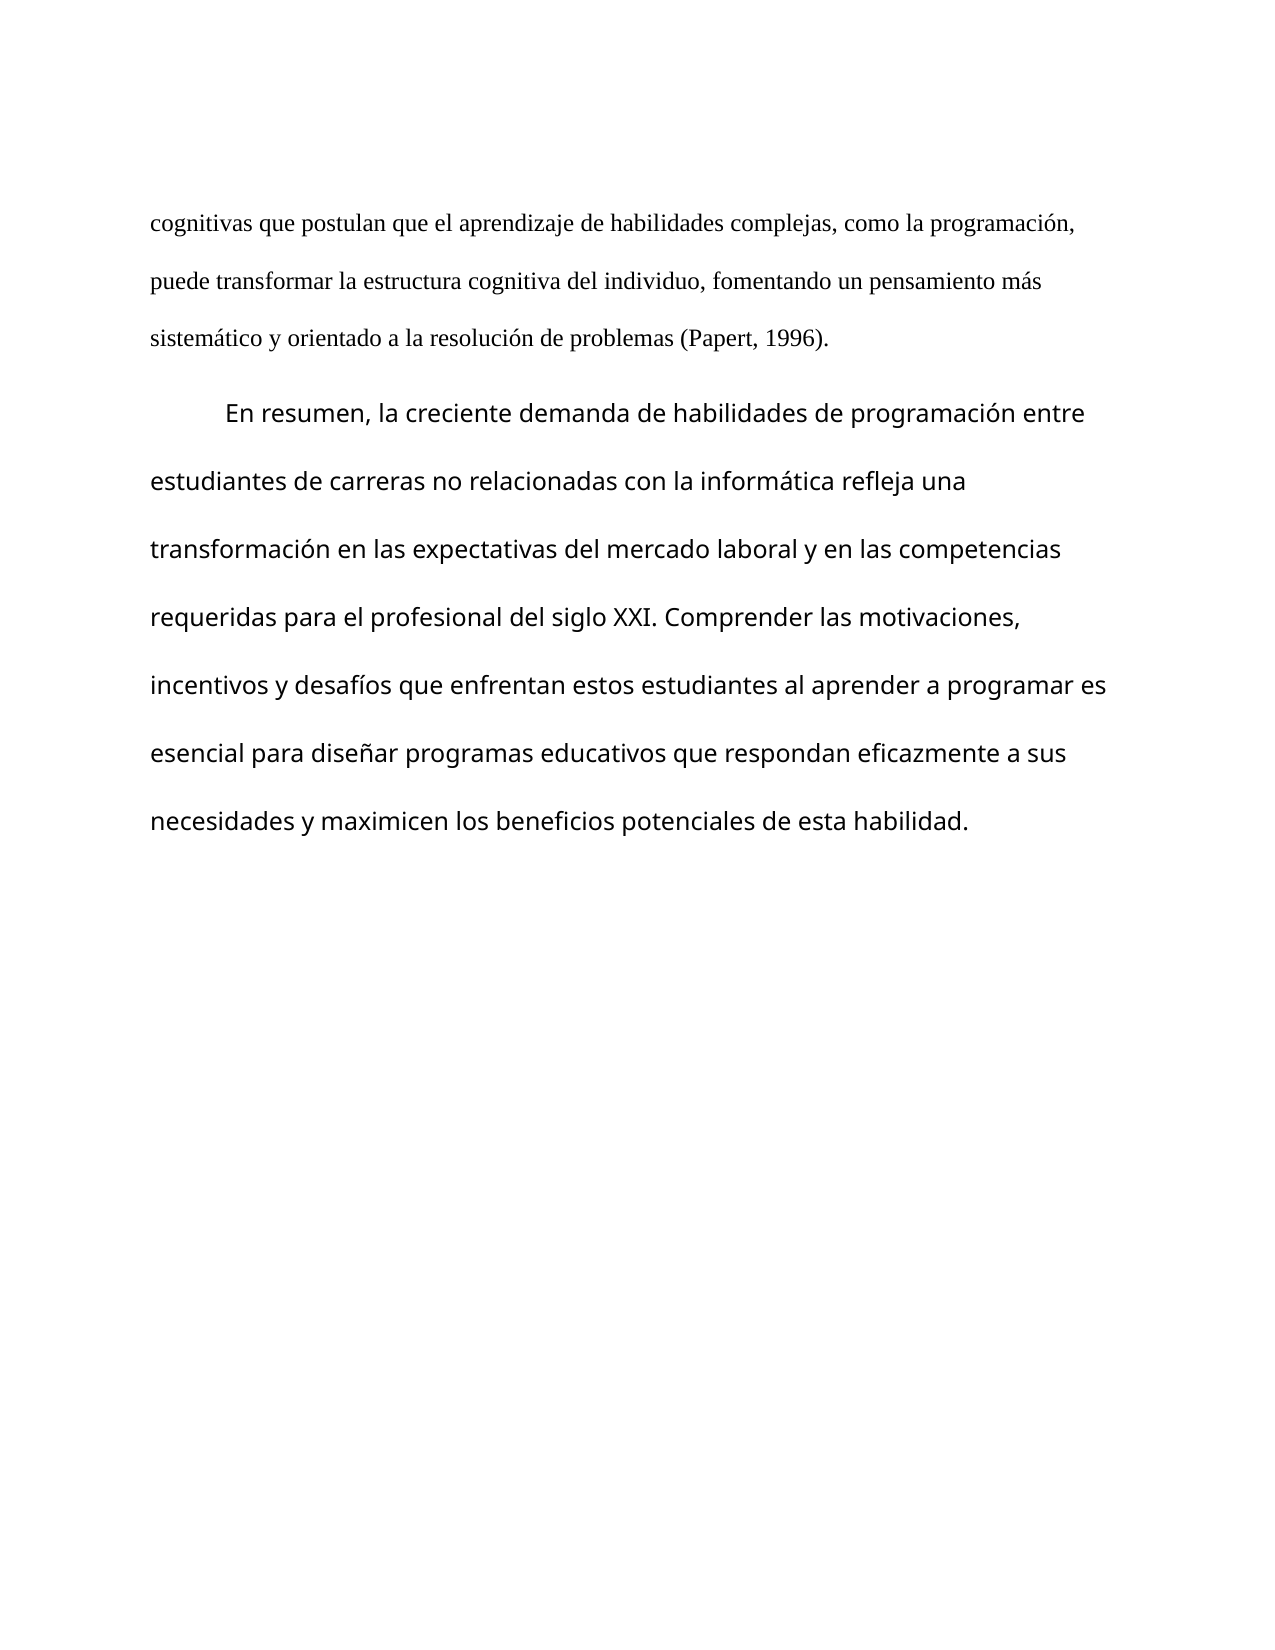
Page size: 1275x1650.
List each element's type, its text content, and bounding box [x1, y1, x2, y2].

text En resumen, la creciente demanda de habilidades de programación entre estudiantes de carreras no relacionadas con la informática refleja una transformación en las expectativas del mercado laboral y en las competencias requeridas para el profesional del siglo XXI. Comprender las motivaciones, incentivos y desafíos que enfrentan estos estudiantes al aprender a programar es esencial para diseñar programas educativos que respondan eficazmente a sus necesidades y maximicen los beneficios potenciales de esta habilidad. [150, 395, 1125, 838]
text cognitivas que postulan que el aprendizaje de habilidades complejas, como la programación, puede transformar la estructura cognitiva del individuo, fomentando un pensamiento más sistemático y orientado a la resolución de problemas (Papert, 1996). [150, 208, 1125, 352]
